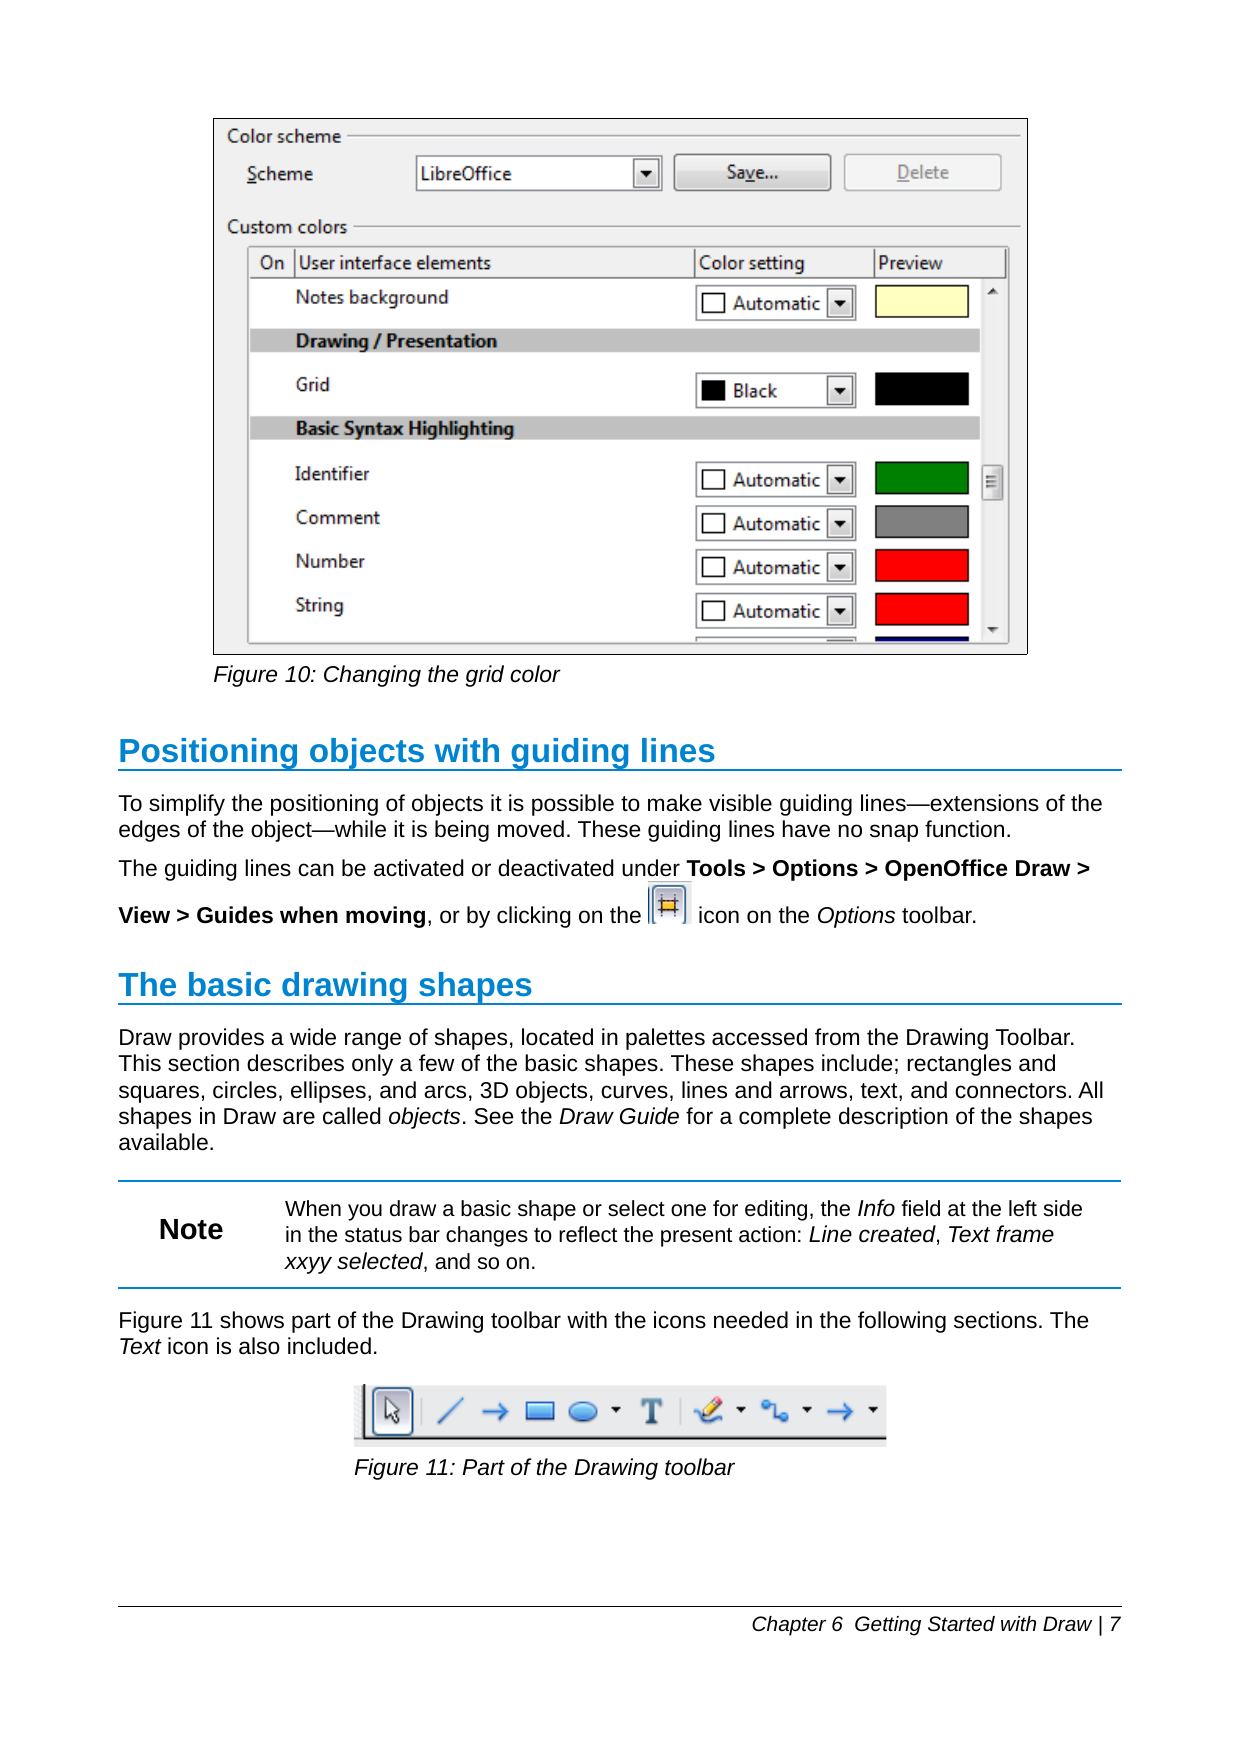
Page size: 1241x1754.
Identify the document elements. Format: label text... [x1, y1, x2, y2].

picture [214, 119, 1027, 654]
picture [353, 1384, 887, 1447]
text Figure 141: Part of the Drawing toolbar [354, 1453, 886, 1480]
text Draw provides a wide range of shapes, located in palettes accessed from the Drawing Toolbar. This section describes only a few of the basic shapes. These shapes include; rectangles and squares, circles, ellipses, and arcs, 3D objects, curves, lines and arrows, text, and connectors. All shapes in Draw are called objects. See the Draw Guide for a complete description of the shapes available. [118, 1024, 1122, 1156]
text To simplify the positioning of objects it is possible to make visible guiding lines—extensions of the edges of the object—while it is being moved. These guiding lines have no snap function. [118, 790, 1122, 843]
table_header Note [118, 1182, 263, 1287]
subtitle The basic drawing shapes [118, 964, 1122, 1003]
table_header When you draw a basic shape or select one for editing, the Info field at the left side in the status bar changes to reflect the present action: Line created, Text frame xxyy selected, and so on. [264, 1182, 1121, 1287]
text Figure 140: Changing the grid color [213, 661, 1027, 687]
text Figure 141 shows part of the Drawing toolbar with the icons needed in the following sections. The Text icon is also included. [118, 1307, 1122, 1360]
picture [648, 881, 692, 924]
text The guiding lines can be activated or deactivated under Tools > Options > OpenOffice Draw > View > Guides when moving, or by clicking on the icon on the Options toolbar. [118, 855, 1122, 928]
subtitle Positioning objects with guiding lines [118, 731, 1122, 769]
